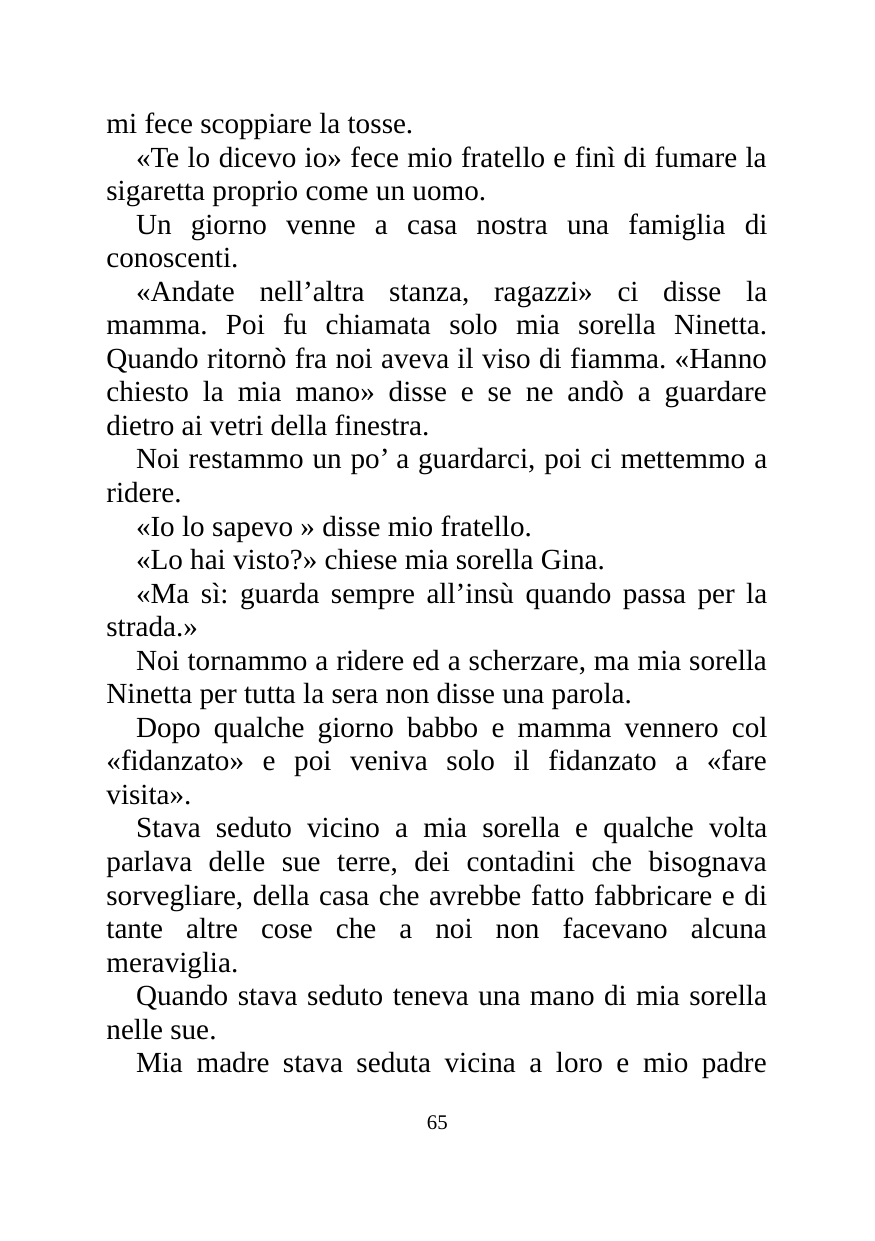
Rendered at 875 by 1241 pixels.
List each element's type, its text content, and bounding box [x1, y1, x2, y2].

text mi fece scoppiare la tosse. [106, 106, 768, 140]
text Un giorno venne a casa nostra una famiglia di conoscenti. [106, 207, 768, 274]
text «Io lo sapevo » disse mio fratello. [106, 509, 768, 542]
text «Lo hai visto?» chiese mia sorella Gina. [106, 542, 768, 576]
text «Andate nell’altra stanza, ragazzi» ci disse la mamma. Poi fu chiamata solo mia sorella Ninetta. Quando ritornò fra noi aveva il viso di fiamma. «Hanno chiesto la mia mano» disse e se ne andò a guardare dietro ai vetri della finestra. [106, 274, 768, 442]
text Stava seduto vicino a mia sorella e qualche volta parlava delle sue terre, dei contadini che bisognava sorvegliare, della casa che avrebbe fatto fabbricare e di tante altre cose che a noi non facevano alcuna meraviglia. [106, 811, 768, 978]
text Noi tornammo a ridere ed a scherzare, ma mia sorella Ninetta per tutta la sera non disse una parola. [106, 643, 768, 710]
text Mia madre stava seduta vicina a loro e mio padre [106, 1045, 768, 1079]
text Quando stava seduto teneva una mano di mia sorella nelle sue. [106, 978, 768, 1045]
text «Ma sì: guarda sempre all’insù quando passa per la strada.» [106, 576, 768, 643]
text «Te lo dicevo io» fece mio fratello e finì di fumare la sigaretta proprio come un uomo. [106, 140, 768, 207]
text Noi restammo un po’ a guardarci, poi ci mettemmo a ridere. [106, 442, 768, 509]
text Dopo qualche giorno babbo e mamma vennero col «fidanzato» e poi veniva solo il fidanzato a «fare visita». [106, 710, 768, 811]
